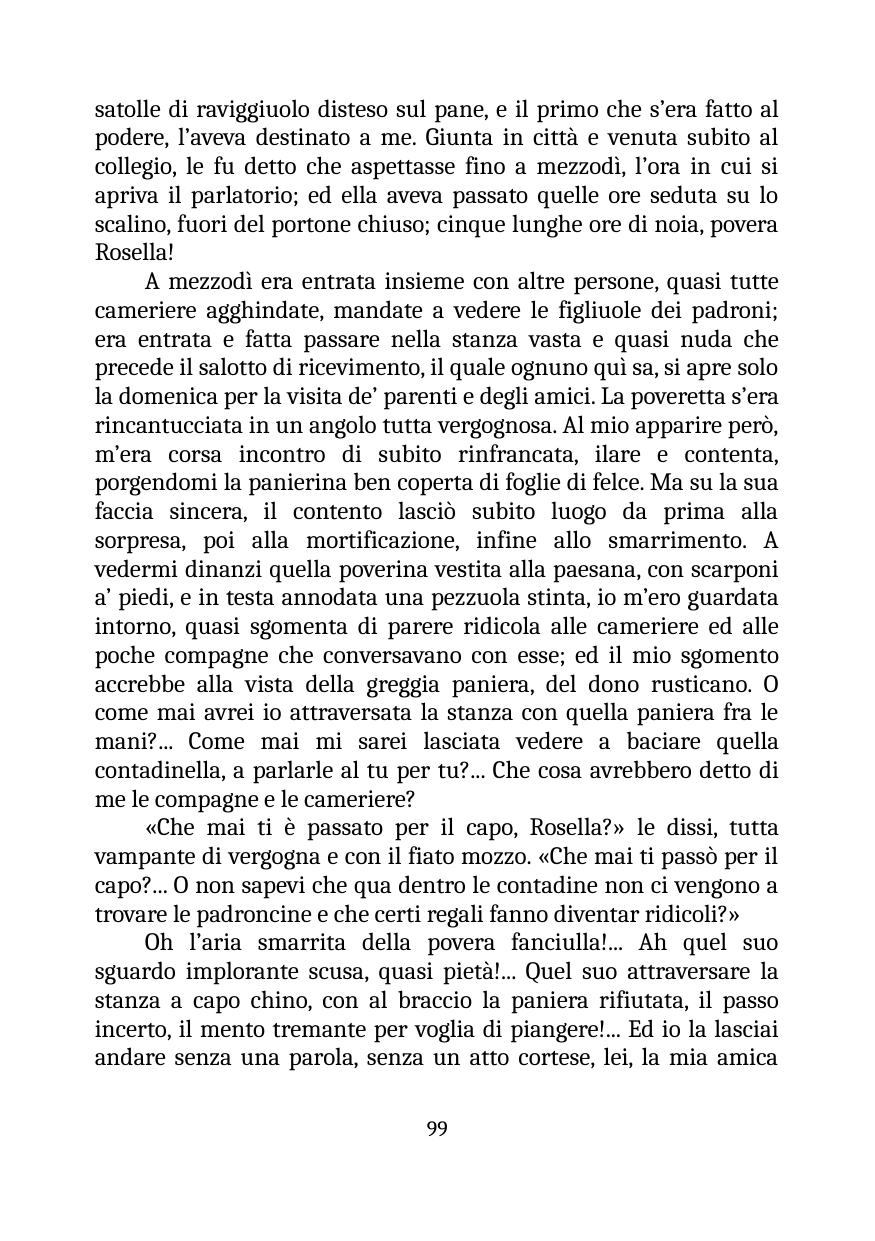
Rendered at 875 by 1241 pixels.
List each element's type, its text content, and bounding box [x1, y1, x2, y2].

text «Che mai ti è passato per il capo, Rosella?» le dissi, tutta vampante di vergogna e con il fiato mozzo. «Che mai ti passò per il capo?... O non sapevi che qua dentro le contadine non ci vengono a trovare le padroncine e che certi regali fanno diventar ridicoli?» [94, 813, 779, 928]
text A mezzodì era entrata insieme con altre persone, quasi tutte cameriere agghindate, mandate a vedere le figliuole dei padroni; era entrata e fatta passare nella stanza vasta e quasi nuda che precede il salotto di ricevimento, il quale ognuno quì sa, si apre solo la domenica per la visita de’ parenti e degli amici. La poveretta s’era rincantucciata in un angolo tutta vergognosa. Al mio apparire però, m’era corsa incontro di subito rinfrancata, ilare e contenta, porgendomi la panierina ben coperta di foglie di felce. Ma su la sua faccia sincera, il contento lasciò subito luogo da prima alla sorpresa, poi alla mortificazione, infine allo smarrimento. A vedermi dinanzi quella poverina vestita alla paesana, con scarponi a’ piedi, e in testa annodata una pezzuola stinta, io m’ero guardata intorno, quasi sgomenta di parere ridicola alle cameriere ed alle poche compagne che conversavano con esse; ed il mio sgomento accrebbe alla vista della greggia paniera, del dono rusticano. O come mai avrei io attraversata la stanza con quella paniera fra le mani?... Come mai mi sarei lasciata vedere a baciare quella contadinella, a parlarle al tu per tu?... Che cosa avrebbero detto di me le compagne e le cameriere? [94, 267, 779, 813]
text satolle di raviggiuolo disteso sul pane, e il primo che s’era fatto al podere, l’aveva destinato a me. Giunta in città e venuta subito al collegio, le fu detto che aspettasse fino a mezzodì, l’ora in cui si apriva il parlatorio; ed ella aveva passato quelle ore seduta su lo scalino, fuori del portone chiuso; cinque lunghe ore di noia, povera Rosella! [94, 94, 779, 267]
text Oh l’aria smarrita della povera fanciulla!... Ah quel suo sguardo implorante scusa, quasi pietà!... Quel suo attraversare la stanza a capo chino, con al braccio la paniera rifiutata, il passo incerto, il mento tremante per voglia di piangere!... Ed io la lasciai andare senza una parola, senza un atto cortese, lei, la mia amica [94, 928, 779, 1072]
